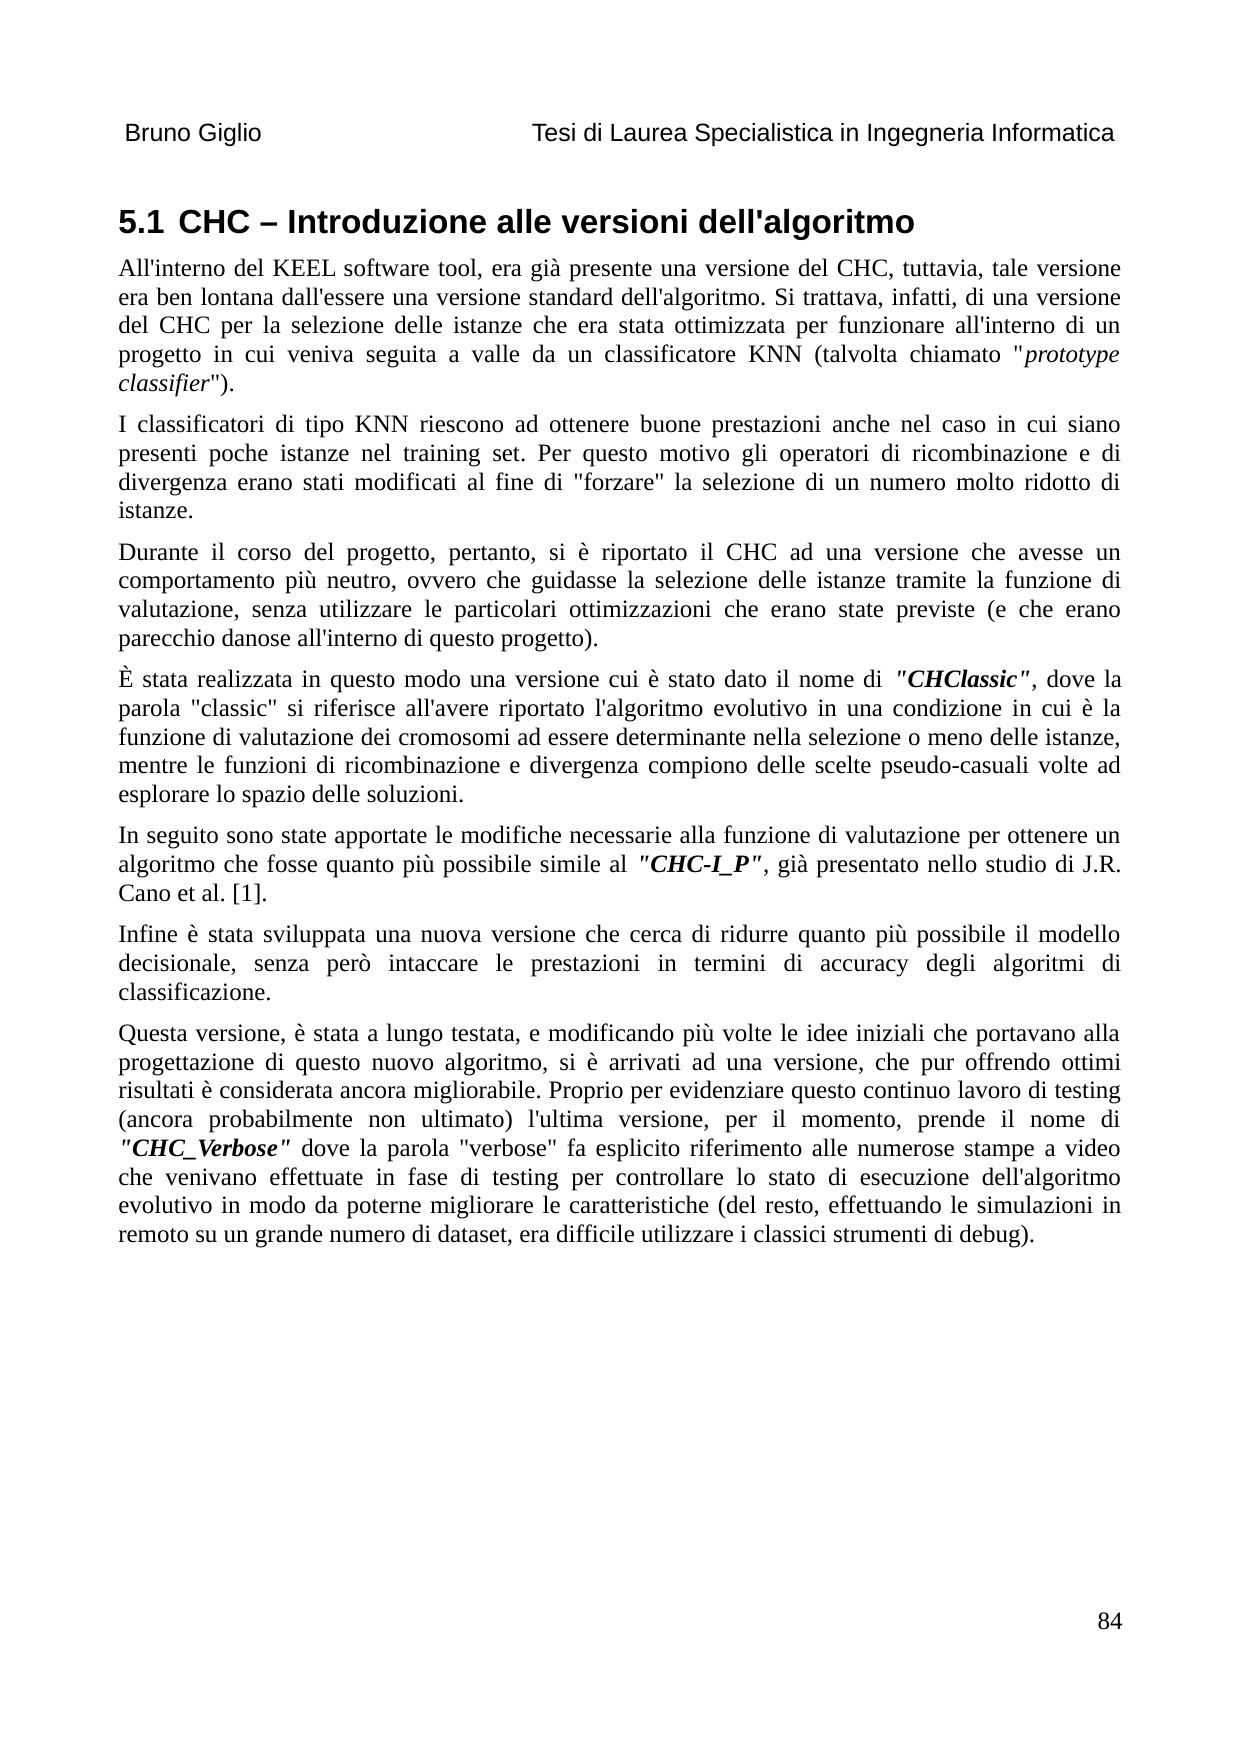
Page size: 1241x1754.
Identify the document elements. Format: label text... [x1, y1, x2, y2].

subtitle CHC – Introduzione alle versioni dell'algoritmo [118, 202, 1122, 241]
text In seguito sono state apportate le modifiche necessarie alla funzione di valutazione per ottenere un algoritmo che fosse quanto più possibile simile al "CHC-I_P", già presentato nello studio di J.R. Cano et al. [1]. [118, 821, 1122, 907]
text Durante il corso del progetto, pertanto, si è riportato il CHC ad una versione che avesse un comportamento più neutro, ovvero che guidasse la selezione delle istanze tramite la funzione di valutazione, senza utilizzare le particolari ottimizzazioni che erano state previste (e che erano parecchio danose all'interno di questo progetto). [118, 537, 1122, 652]
text È stata realizzata in questo modo una versione cui è stato dato il nome di "CHClassic", dove la parola "classic" si riferisce all'avere riportato l'algoritmo evolutivo in una condizione in cui è la funzione di valutazione dei cromosomi ad essere determinante nella selezione o meno delle istanze, mentre le funzioni di ricombinazione e divergenza compiono delle scelte pseudo-casuali volte ad esplorare lo spazio delle soluzioni. [118, 664, 1122, 808]
text All'interno del KEEL software tool, era già presente una versione del CHC, tuttavia, tale versione era ben lontana dall'essere una versione standard dell'algoritmo. Si trattava, infatti, di una versione del CHC per la selezione delle istanze che era stata ottimizzata per funzionare all'interno di un progetto in cui veniva seguita a valle da un classificatore KNN (talvolta chiamato "prototype classifier"). [118, 253, 1122, 397]
text Questa versione, è stata a lungo testata, e modificando più volte le idee iniziali che portavano alla progettazione di questo nuovo algoritmo, si è arrivati ad una versione, che pur offrendo ottimi risultati è considerata ancora migliorabile. Proprio per evidenziare questo continuo lavoro di testing (ancora probabilmente non ultimato) l'ultima versione, per il momento, prende il nome di "CHC_Verbose" dove la parola "verbose" fa esplicito riferimento alle numerose stampe a video che venivano effettuate in fase di testing per controllare lo stato di esecuzione dell'algoritmo evolutivo in modo da poterne migliorare le caratteristiche (del resto, effettuando le simulazioni in remoto su un grande numero di dataset, era difficile utilizzare i classici strumenti di debug). [118, 1018, 1122, 1248]
text I classificatori di tipo KNN riescono ad ottenere buone prestazioni anche nel caso in cui siano presenti poche istanze nel training set. Per questo motivo gli operatori di ricombinazione e di divergenza erano stati modificati al fine di "forzare" la selezione di un numero molto ridotto di istanze. [118, 409, 1122, 524]
text Infine è stata sviluppata una nuova versione che cerca di ridurre quanto più possibile il modello decisionale, senza però intaccare le prestazioni in termini di accuracy degli algoritmi di classificazione. [118, 919, 1122, 1006]
